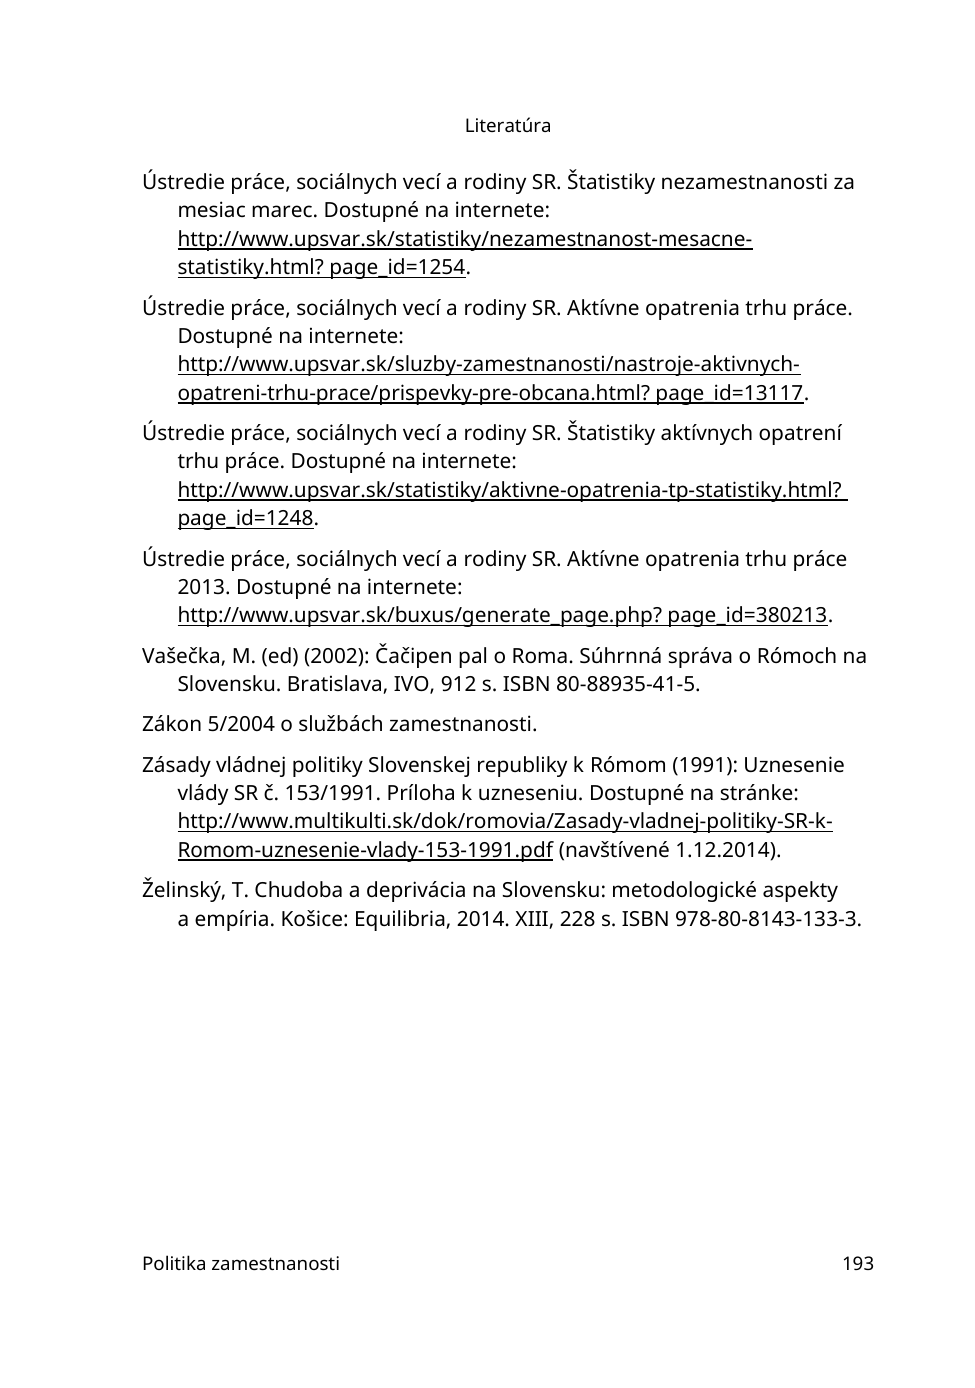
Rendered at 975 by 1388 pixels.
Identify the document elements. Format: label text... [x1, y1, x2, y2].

text Vašečka, M. (ed) (2002): Čačipen pal o Roma. Súhrnná správa o Rómoch na Slovensku. Bratislava, IVO, 912 s. ISBN 80-88935-41-5. [142, 641, 874, 698]
text Ústredie práce, sociálnych vecí a rodiny SR. Aktívne opatrenia trhu práce. Dostupné na internete: http://www.upsvar.sk/sluzby-zamestnanosti/nastroje-aktivnych-opatreni-trhu-prace/prispevky-pre-obcana.html? page_id=13117. [142, 293, 874, 406]
text Ústredie práce, sociálnych vecí a rodiny SR. Štatistiky nezamestnanosti za mesiac marec. Dostupné na internete: http://www.upsvar.sk/statistiky/nezamestnanost-mesacne-statistiky.html? page_id=1254. [142, 167, 874, 281]
text Želinský, T. Chudoba a deprivácia na Slovensku: metodologické aspekty a empíria. Košice: Equilibria, 2014. XIII, 228 s. ISBN 978-80-8143-133-3. [142, 875, 874, 932]
text Zákon 5/2004 o službách zamestnanosti. [142, 709, 874, 738]
text Ústredie práce, sociálnych vecí a rodiny SR. Aktívne opatrenia trhu práce 2013. Dostupné na internete: http://www.upsvar.sk/buxus/generate_page.php? page_id=380213. [142, 544, 874, 629]
text Ústredie práce, sociálnych vecí a rodiny SR. Štatistiky aktívnych opatrení trhu práce. Dostupné na internete: http://www.upsvar.sk/statistiky/aktivne-opatrenia-tp-statistiky.html? page_id=1248. [142, 418, 874, 532]
text Zásady vládnej politiky Slovenskej republiky k Rómom (1991): Uznesenie vlády SR č. 153/1991. Príloha k uzneseniu. Dostupné na stránke: http://www.multikulti.sk/dok/romovia/Zasady-vladnej-politiky-SR-k-Romom-uznesenie-vlady-153-1991.pdf (navštívené 1.12.2014). [142, 750, 874, 863]
